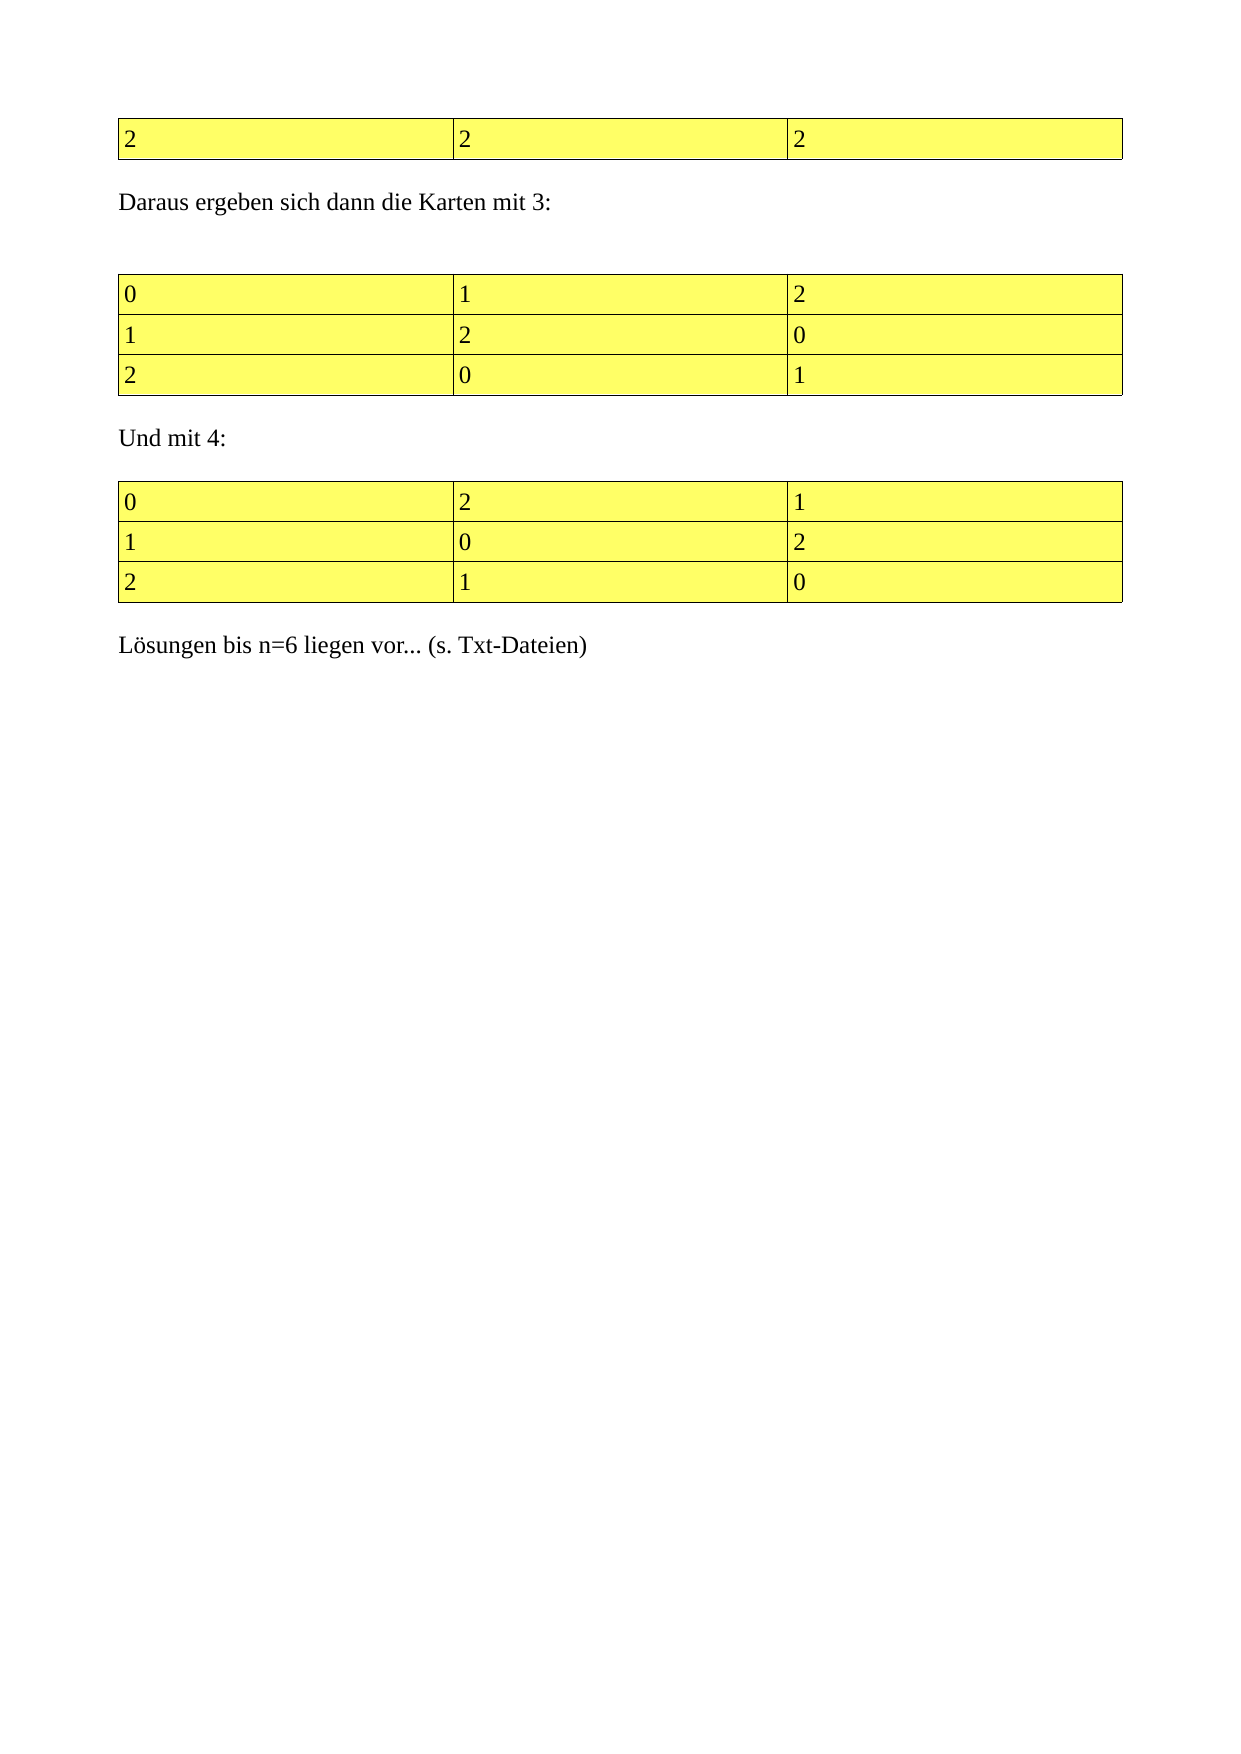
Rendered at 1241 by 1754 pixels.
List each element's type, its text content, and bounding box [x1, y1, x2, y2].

table_cell 1 [454, 562, 787, 602]
table_cell 0 [454, 522, 787, 561]
text Daraus ergeben sich dann die Karten mit 3: [118, 187, 1122, 216]
table_header 1 [788, 482, 1122, 521]
table_cell 0 [788, 562, 1122, 602]
table_cell 0 [788, 315, 1122, 354]
table_cell 2 [119, 562, 453, 602]
table_cell 2 [454, 315, 787, 354]
table_header 2 [454, 482, 787, 521]
table_header 0 [119, 275, 453, 314]
table_cell 1 [788, 355, 1122, 394]
table_cell 2 [788, 522, 1122, 561]
table_cell 0 [454, 355, 787, 394]
table_cell 2 [119, 355, 453, 394]
table_header 2 [788, 275, 1122, 314]
text Lösungen bis n=6 liegen vor... (s. Txt-Dateien) [118, 631, 1122, 659]
table_cell 1 [119, 522, 453, 561]
table_cell 2 [119, 119, 453, 158]
table_header 1 [454, 275, 787, 314]
table_header 0 [119, 482, 453, 521]
text Und mit 4: [118, 423, 1122, 452]
table_cell 2 [788, 119, 1122, 158]
table_cell 1 [119, 315, 453, 354]
table_cell 2 [454, 119, 787, 158]
